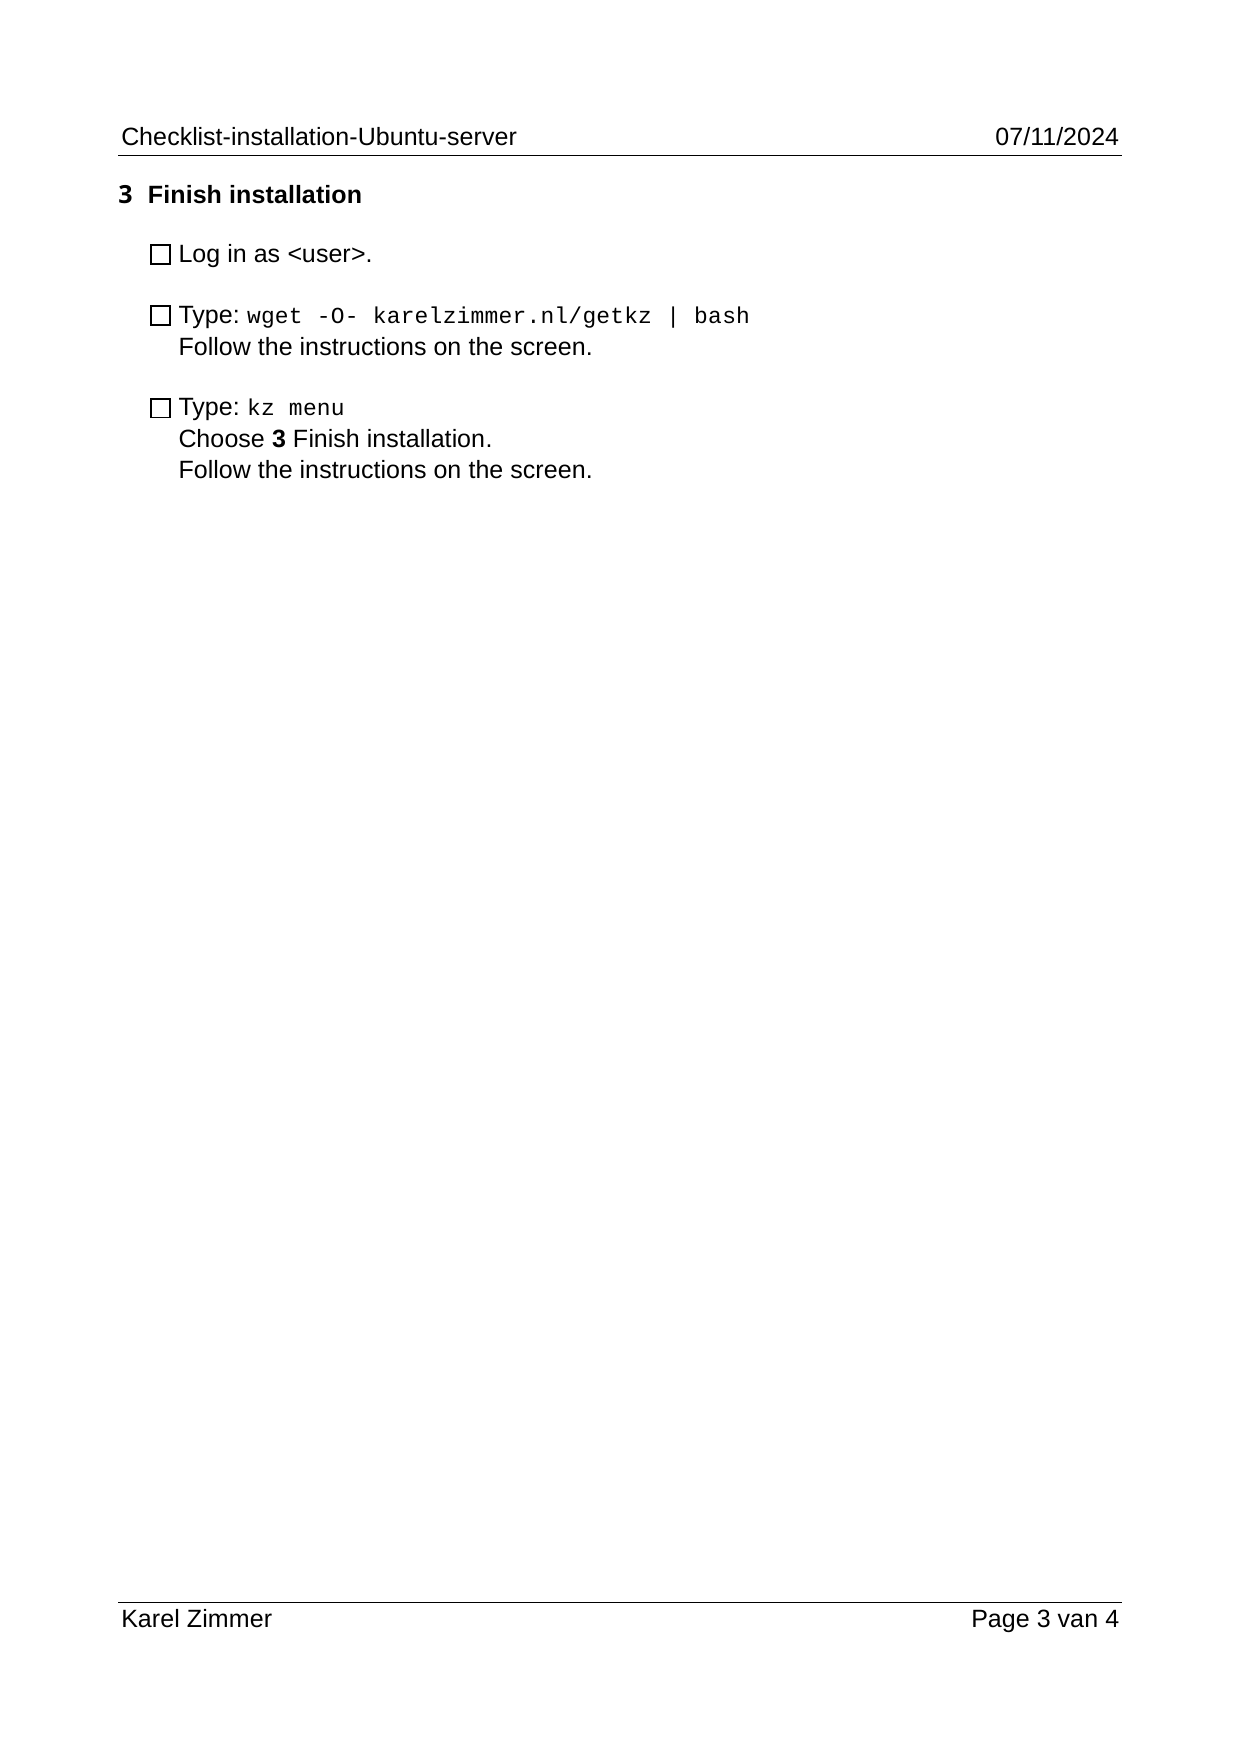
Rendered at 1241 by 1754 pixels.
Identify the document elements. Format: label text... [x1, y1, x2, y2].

table_header Log in as <user>. [177, 239, 1122, 269]
table_cell [177, 269, 1122, 300]
table_cell [142, 332, 177, 362]
table_cell [142, 300, 177, 332]
table_cell [118, 424, 142, 454]
table_cell [142, 392, 177, 424]
table_cell Type: wget -O- karelzimmer.nl/getkz | bash [177, 300, 1122, 332]
table_cell [118, 332, 142, 362]
table_header [142, 239, 177, 269]
table_cell Choose 3 Finish installation. [177, 424, 1122, 454]
table_cell [118, 392, 142, 424]
table_cell [177, 362, 1122, 392]
table_cell [118, 362, 142, 392]
table_cell Follow the instructions on the screen. [177, 332, 1122, 362]
table_cell [118, 300, 142, 332]
table_cell Follow the instructions on the screen. [177, 454, 1122, 485]
table_cell [142, 424, 177, 454]
table_header [118, 239, 142, 269]
table_cell [118, 454, 142, 485]
list Finish installation [118, 177, 1122, 211]
table_cell [118, 269, 142, 300]
table_cell [142, 362, 177, 392]
table_cell Type: kz menu [177, 392, 1122, 424]
table_cell [142, 454, 177, 485]
table_cell [142, 269, 177, 300]
